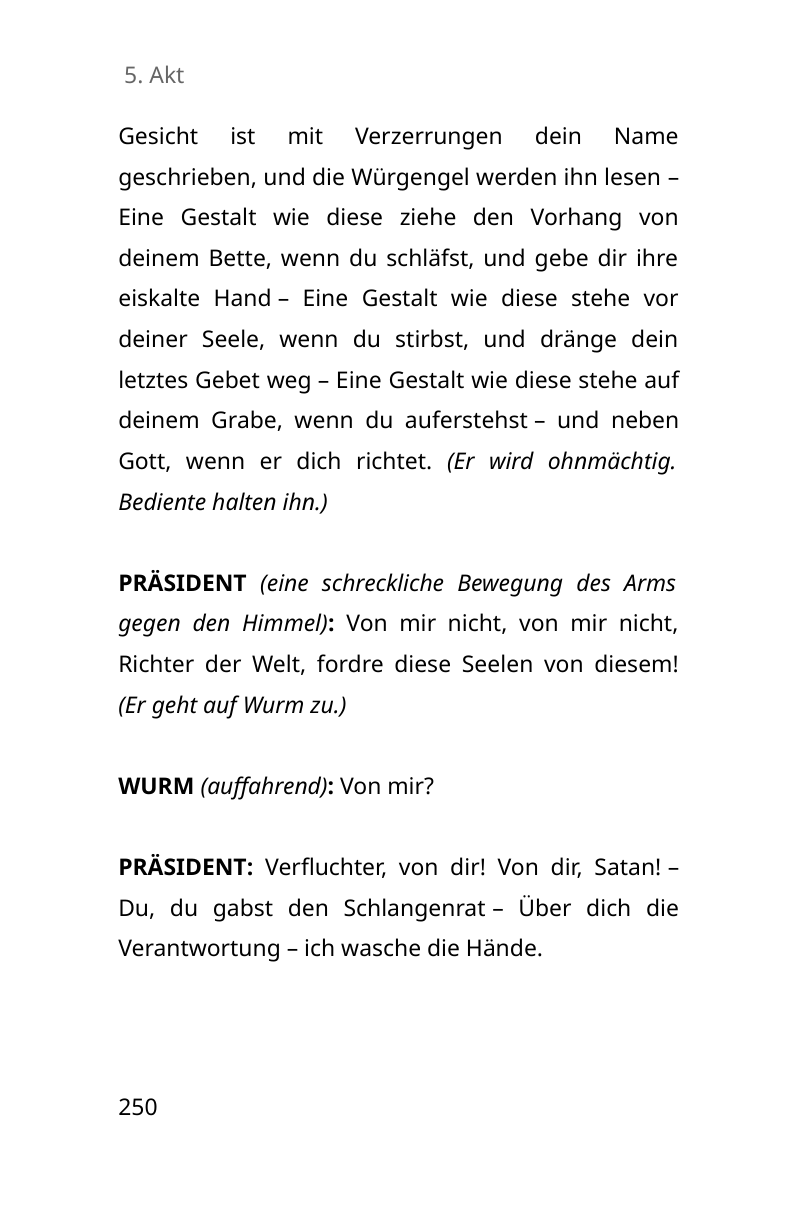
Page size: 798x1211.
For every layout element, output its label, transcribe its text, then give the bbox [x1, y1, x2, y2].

text PRÄSIDENT: Verfluchter, von dir! Von dir, Satan! – Du, du gabst den Schlangenrat – Über dich die Verantwortung – ich wasche die Hände. [118, 822, 679, 963]
text PRÄSIDENT (eine schreckliche Bewegung des Arms gegen den Himmel): Von mir nicht, von mir nicht, Richter der Welt, fordre diese Seelen von diesem! (Er geht auf Wurm zu.) [118, 538, 679, 720]
text WURM (auffahrend): Von mir? [118, 741, 679, 801]
text Gesicht ist mit Verzerrungen dein Name geschrieben, und die Würgengel werden ihn lesen – Eine Gestalt wie diese ziehe den Vorhang von deinem Bette, wenn du schläfst, und gebe dir ihre eiskalte Hand – Eine Gestalt wie diese stehe vor deiner Seele, wenn du stirbst, und dränge dein letztes Gebet weg – Eine Gestalt wie diese stehe auf deinem Grabe, wenn du auferstehst – und neben Gott, wenn er dich richtet. (Er wird ohnmächtig. Bediente halten ihn.) [118, 120, 679, 517]
